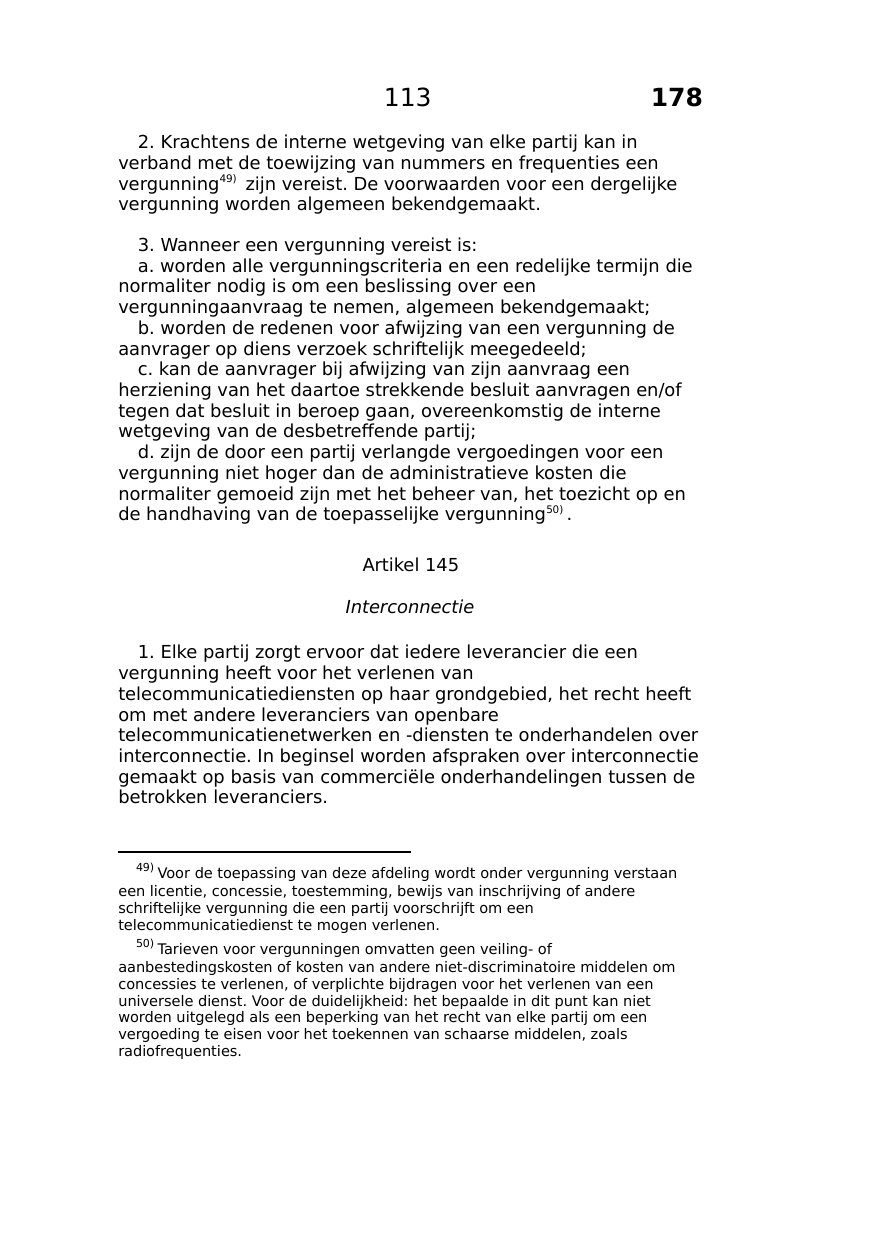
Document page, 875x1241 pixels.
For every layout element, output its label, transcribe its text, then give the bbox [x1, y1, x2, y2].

text b. worden de redenen voor afwijzing van een vergunning de aanvrager op diens verzoek schriftelijk meegedeeld; [118, 318, 703, 359]
subtitle Artikel 145 Interconnectie [118, 555, 703, 617]
text 1. Elke partij zorgt ervoor dat iedere leverancier die een vergunning heeft voor het verlenen van telecommunicatiediensten op haar grondgebied, het recht heeft om met andere leveranciers van openbare telecommunicatienetwerken en -diensten te onderhandelen over interconnectie. In beginsel worden afspraken over interconnectie gemaakt op basis van commerciële onderhandelingen tussen de betrokken leveranciers. [118, 642, 703, 808]
text 2. Krachtens de interne wetgeving van elke partij kan in verband met de toewijzing van nummers en frequenties een vergunning zijn vereist. De voorwaarden voor een dergelijke vergunning worden algemeen bekendgemaakt. [118, 132, 703, 215]
text Tarieven voor vergunningen omvatten geen veiling- of aanbestedingskosten of kosten van andere niet-discriminatoire middelen om concessies te verlenen, of verplichte bijdragen voor het verlenen van een universele dienst. Voor de duidelijkheid: het bepaalde in dit punt kan niet worden uitgelegd als een beperking van het recht van elke partij om een vergoeding te eisen voor het toekennen van schaarse middelen, zoals radiofrequenties. [118, 937, 703, 1060]
text a. worden alle vergunningscriteria en een redelijke termijn die normaliter nodig is om een beslissing over een vergunningaanvraag te nemen, algemeen bekendgemaakt; [118, 256, 703, 318]
text d. zijn de door een partij verlangde vergoedingen voor een vergunning niet hoger dan de administratieve kosten die normaliter gemoeid zijn met het beheer van, het toezicht op en de handhaving van de toepasselijke vergunning. [118, 442, 703, 525]
text Voor de toepassing van deze afdeling wordt onder vergunning verstaan een licentie, concessie, toestemming, bewijs van inschrijving of andere schriftelijke vergunning die een partij voorschrijft om een telecommunicatiedienst te mogen verlenen. [118, 861, 703, 934]
text c. kan de aanvrager bij afwijzing van zijn aanvraag een herziening van het daartoe strekkende besluit aanvragen en/of tegen dat besluit in beroep gaan, overeenkomstig de interne wetgeving van de desbetreffende partij; [118, 359, 703, 442]
text 3. Wanneer een vergunning vereist is: [118, 235, 703, 256]
